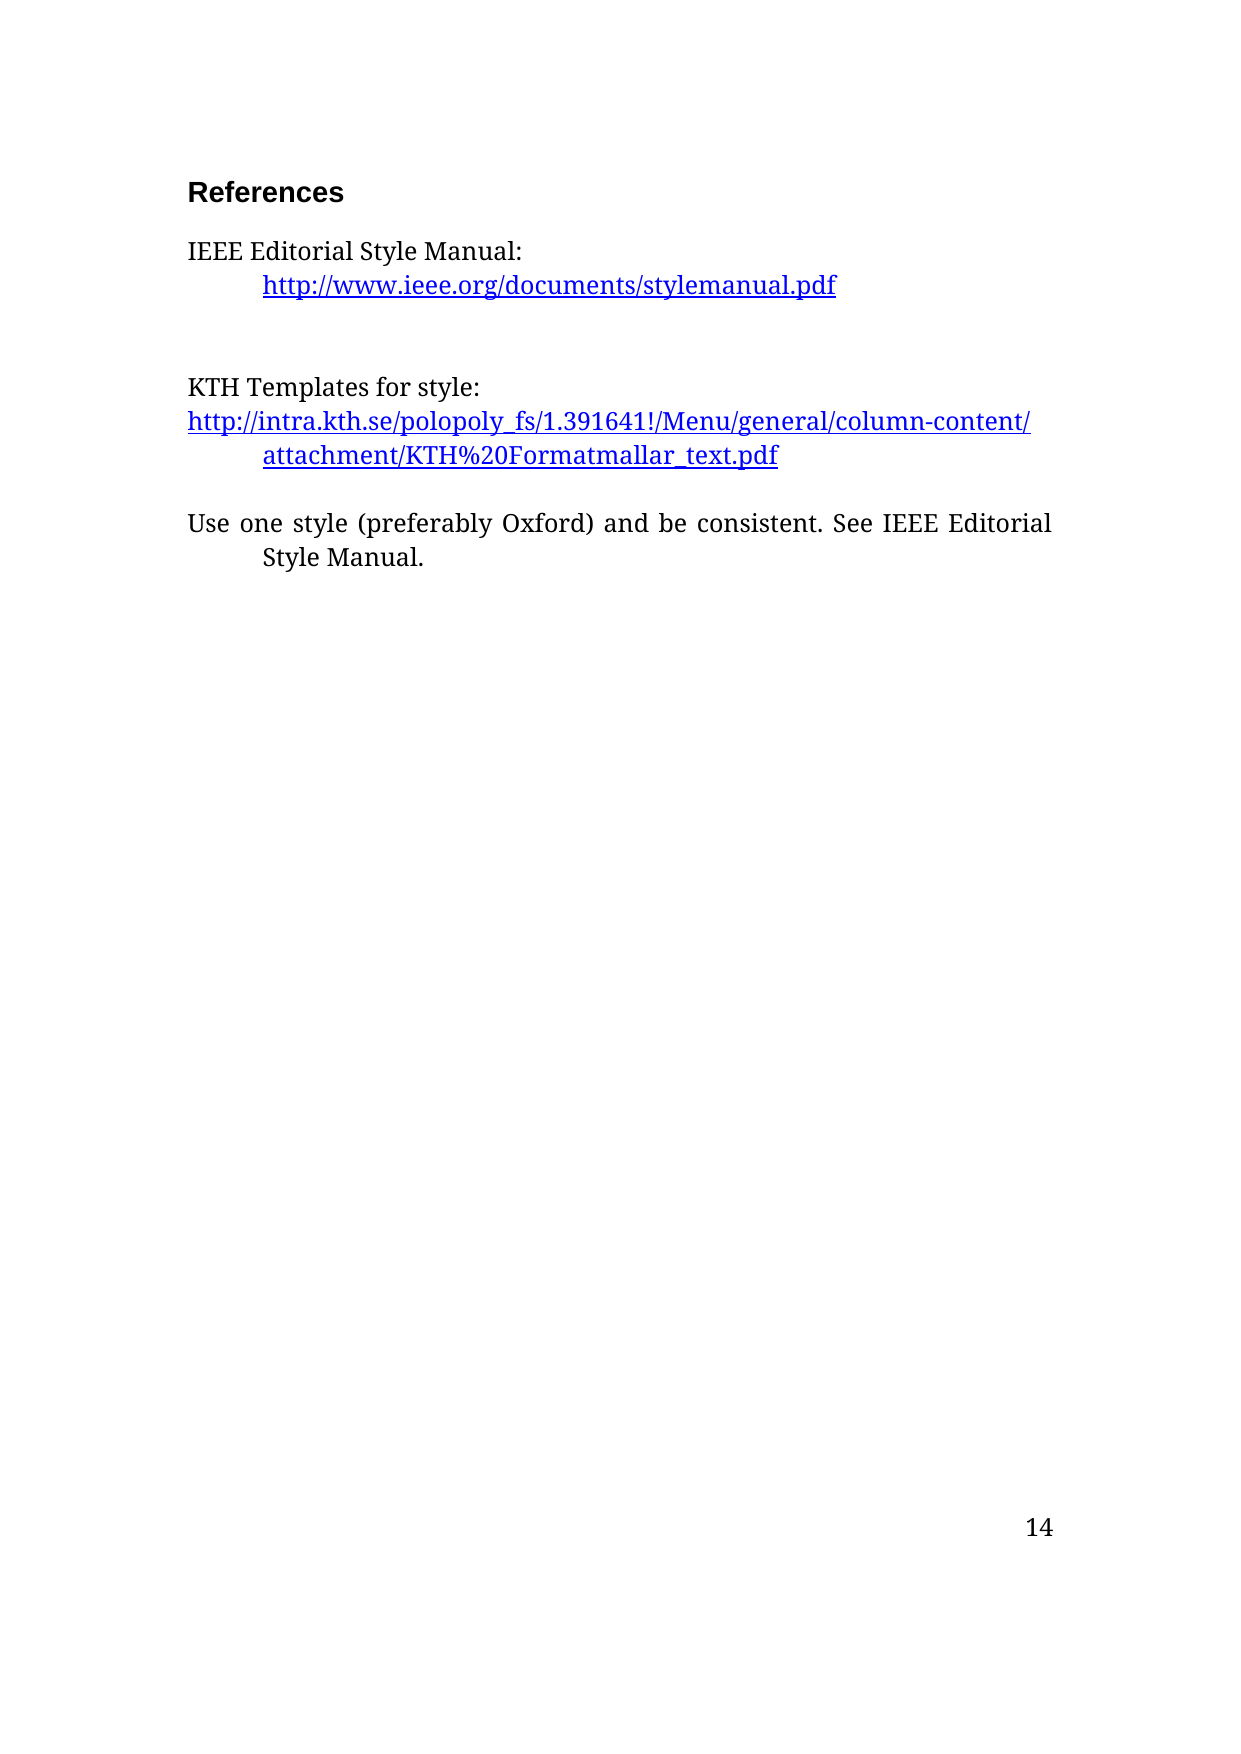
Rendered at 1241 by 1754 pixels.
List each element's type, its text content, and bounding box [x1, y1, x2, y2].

text Use one style (preferably Oxford) and be consistent. See IEEE Editorial Style Manual. [187, 506, 1053, 574]
text References [187, 175, 1053, 208]
text IEEE Editorial Style Manual: [187, 233, 1053, 268]
text http://www.ieee.org/documents/stylemanual.pdf [187, 268, 1053, 302]
text http://intra.kth.se/polopoly_fs/1.391641!/Menu/general/column-content/attachment/KTH%20Formatmallar_text.pdf [187, 404, 1053, 472]
text KTH Templates for style: [187, 370, 1053, 404]
